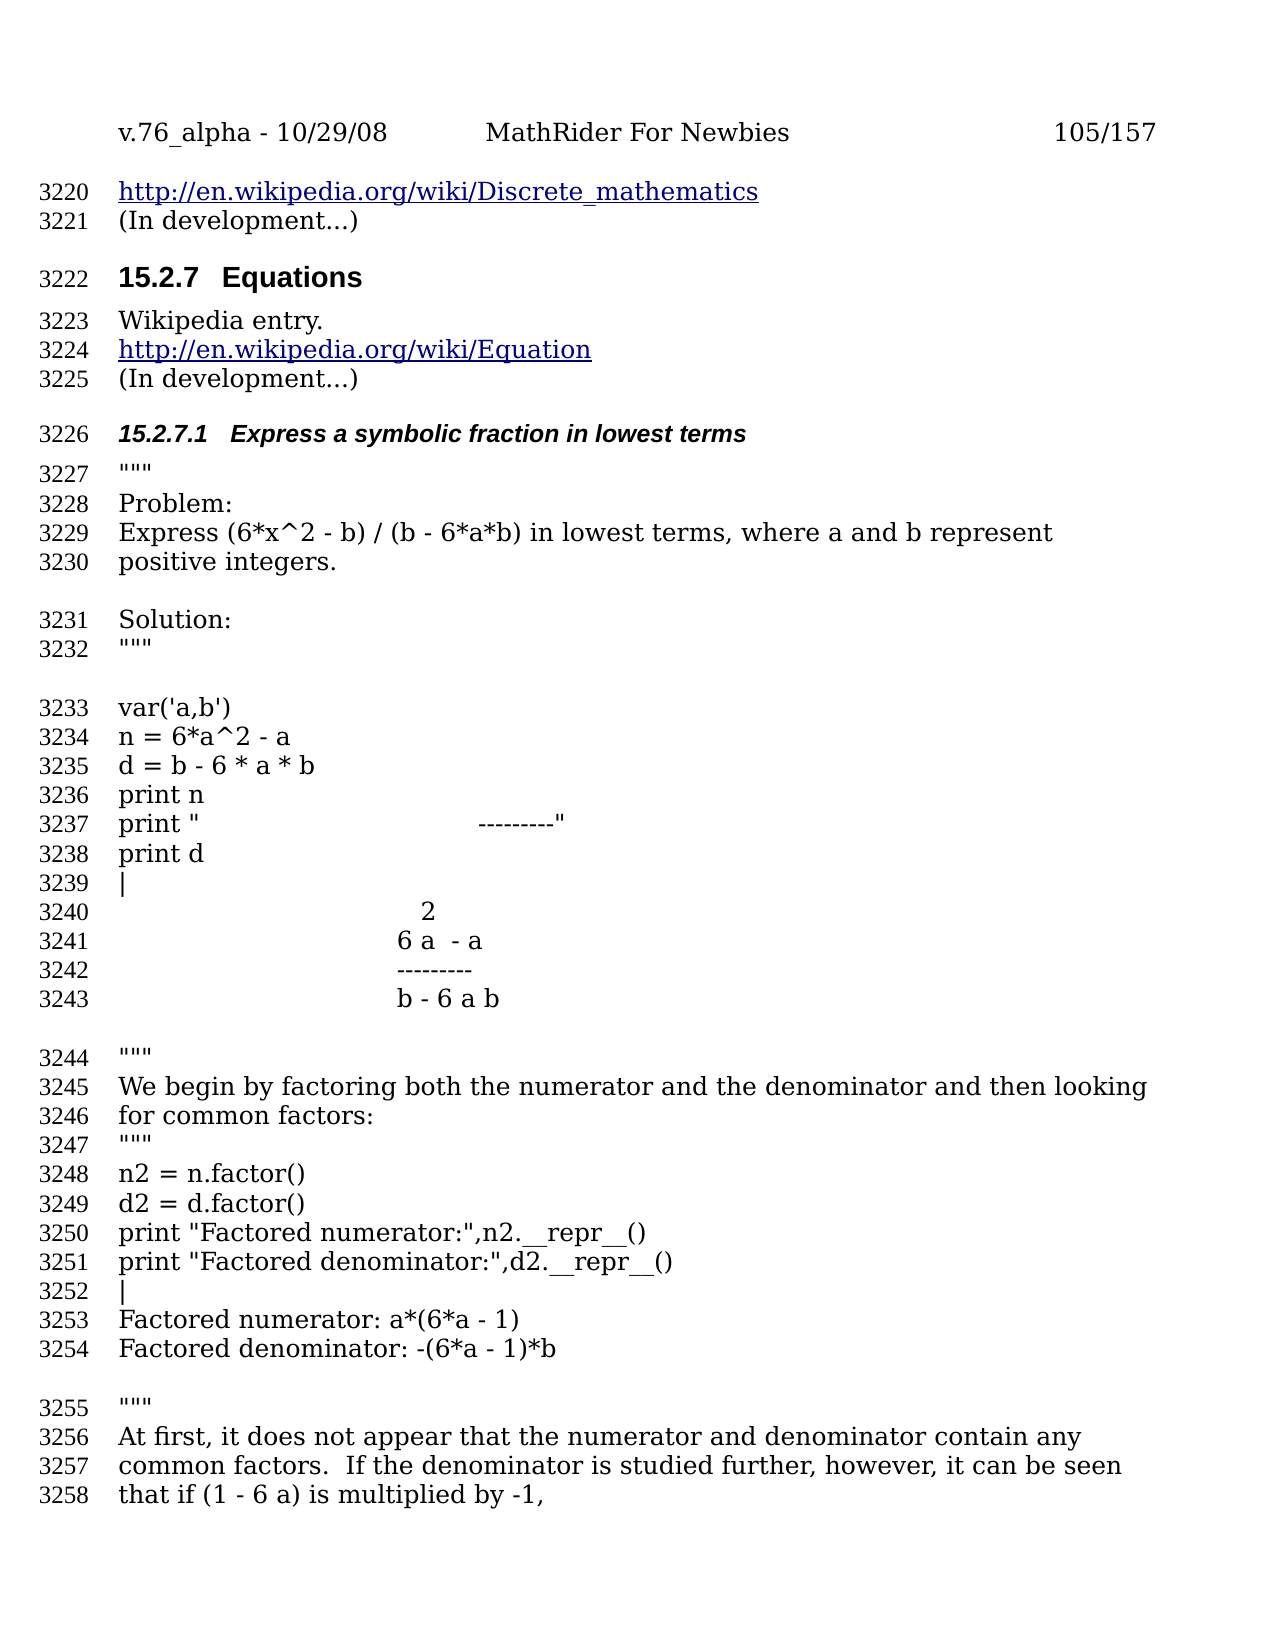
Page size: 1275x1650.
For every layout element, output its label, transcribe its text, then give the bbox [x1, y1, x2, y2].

text http://en.wikipedia.org/wiki/Equation [118, 335, 1157, 364]
text d2 = d.factor() [118, 1189, 1157, 1218]
text Factored denominator: -(6*a - 1)*b [118, 1335, 1157, 1364]
text 6 a - a [118, 926, 1157, 956]
text """ [118, 1043, 1157, 1072]
text 2 [118, 897, 1157, 926]
text Solution: [118, 606, 1157, 635]
text b - 6 a b [118, 985, 1157, 1014]
text Problem: [118, 489, 1157, 518]
text | [118, 868, 1157, 897]
text At first, it does not appear that the numerator and denominator contain any common factors. If the denominator is studied further, however, it can be seen that if (1 - 6 a) is multiplied by -1, [118, 1422, 1157, 1510]
text We begin by factoring both the numerator and the denominator and then looking for common factors: [118, 1072, 1157, 1131]
text n2 = n.factor() [118, 1160, 1157, 1189]
text print "Factored denominator:",d2.__repr__() [118, 1247, 1157, 1276]
subtitle Equations [118, 260, 1157, 294]
text Express (6*x^2 - b) / (b - 6*a*b) in lowest terms, where a and b represent positive integers. [118, 518, 1157, 576]
text """ [118, 1393, 1157, 1422]
subtitle Express a symbolic fraction in lowest terms [118, 419, 1157, 447]
text """ [118, 635, 1157, 664]
text http://en.wikipedia.org/wiki/Discrete_mathematics [118, 177, 1157, 206]
text (In development...) [118, 364, 1157, 394]
text var('a,b') [118, 693, 1157, 722]
text Factored numerator: a*(6*a - 1) [118, 1306, 1157, 1335]
text print n [118, 781, 1157, 810]
text --------- [118, 956, 1157, 985]
text Wikipedia entry. [118, 306, 1157, 335]
text (In development...) [118, 206, 1157, 235]
text """ [118, 1131, 1157, 1160]
text print " ---------" [118, 810, 1157, 839]
text print "Factored numerator:",n2.__repr__() [118, 1218, 1157, 1247]
text n = 6*a^2 - a [118, 722, 1157, 751]
text """ [118, 460, 1157, 489]
text print d [118, 839, 1157, 868]
text d = b - 6 * a * b [118, 751, 1157, 781]
text | [118, 1276, 1157, 1306]
